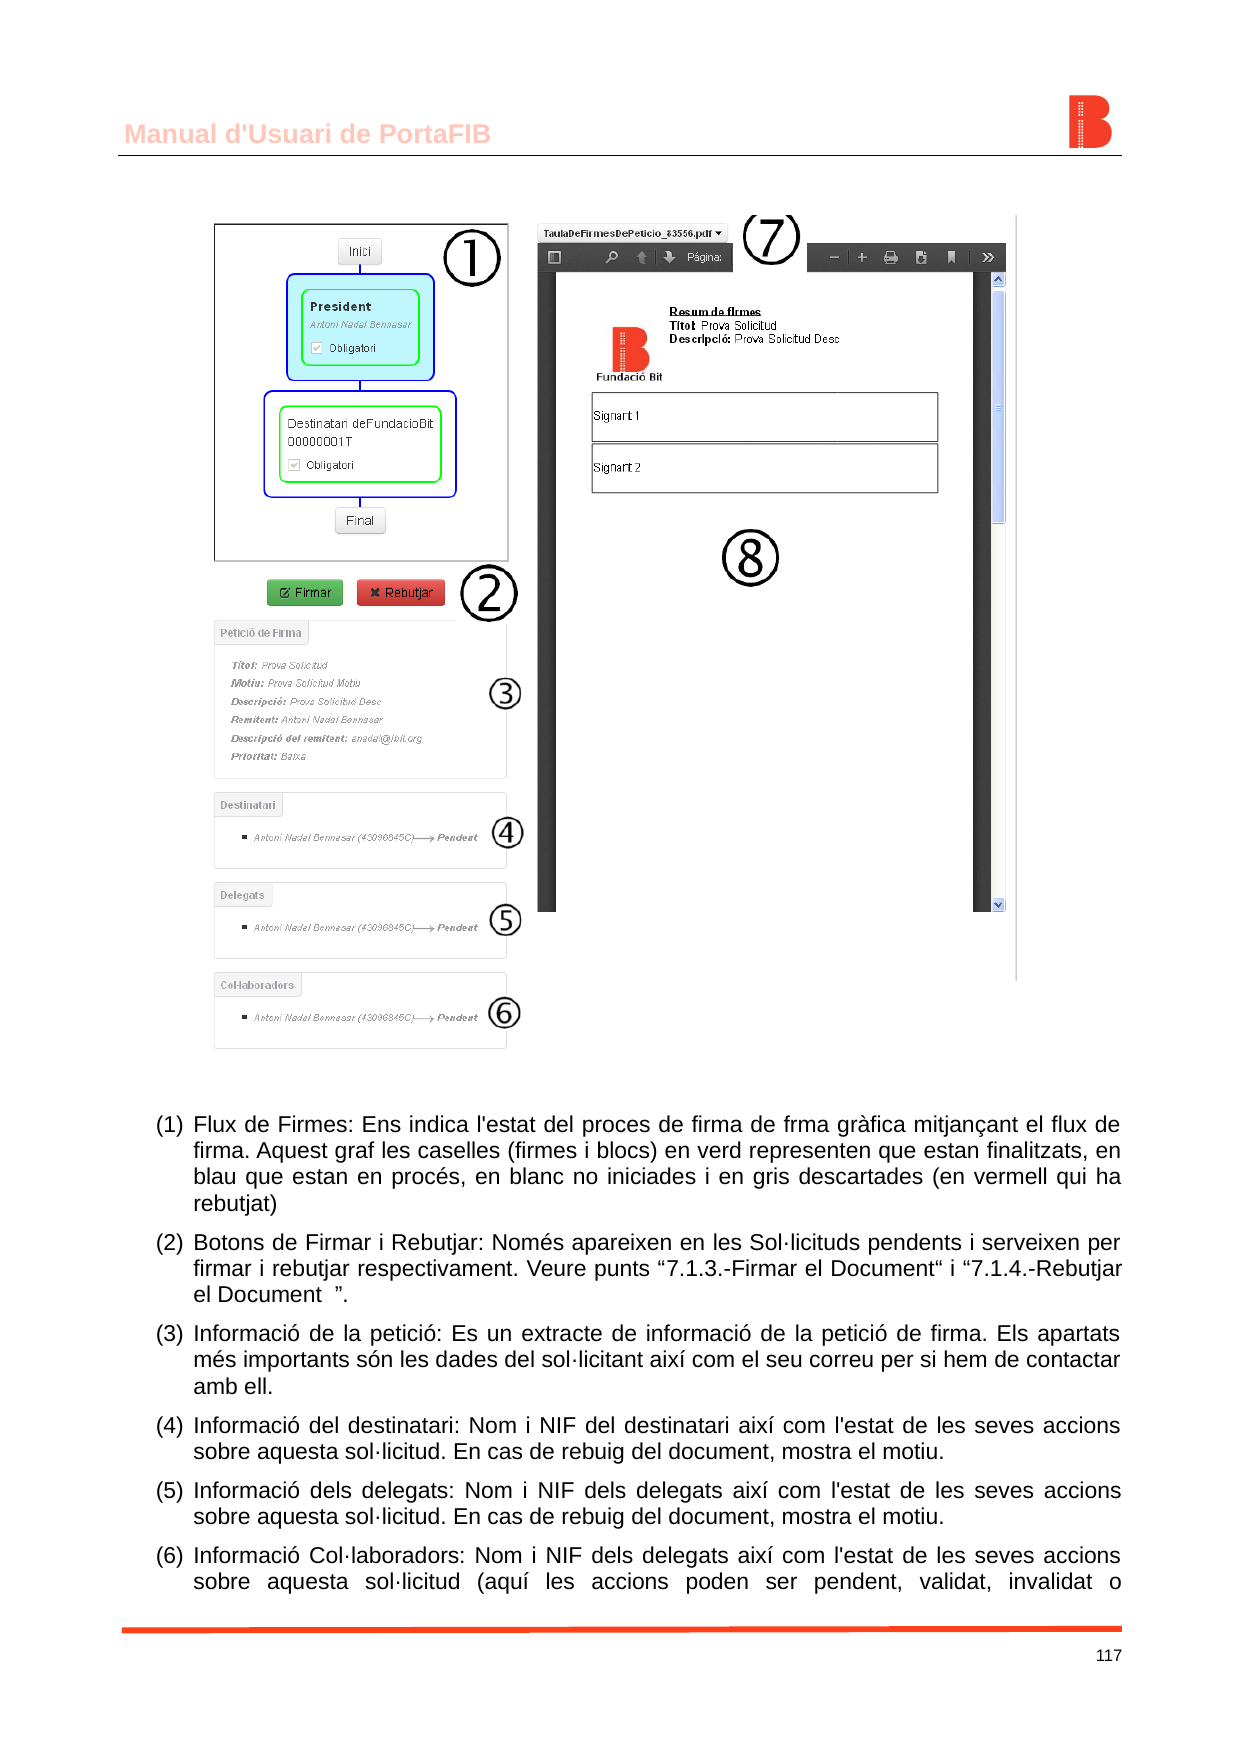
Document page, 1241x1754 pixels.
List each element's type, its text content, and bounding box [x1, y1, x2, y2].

picture [206, 215, 1034, 1060]
list Informació de la petició: Es un extracte de informació de la petició de firma. Els apartats més importants són les dades del sol·licitant així com el seu correu per si hem de contactar amb ell. [156, 1320, 1122, 1399]
list Botons de Firmar i Rebutjar: Només apareixen en les Sol·licituds pendents i serveixen per firmar i rebutjar respectivament. Veure punts “7.1.3.-Firmar el Document“ i “7.1.4.-Rebutjar el Document ”. [156, 1228, 1122, 1307]
list Informació del destinatari: Nom i NIF del destinatari així com l'estat de les seves accions sobre aquesta sol·licitud. En cas de rebuig del document, mostra el motiu. [156, 1412, 1122, 1464]
list Informació Col·laboradors: Nom i NIF dels delegats així com l'estat de les seves accions sobre aquesta sol·licitud (aquí les accions poden ser pendent, validat, invalidat o [156, 1542, 1122, 1595]
list Informació dels delegats: Nom i NIF dels delegats així com l'estat de les seves accions sobre aquesta sol·licitud. En cas de rebuig del document, mostra el motiu. [156, 1477, 1122, 1529]
picture [1063, 94, 1117, 150]
list Flux de Firmes: Ens indica l'estat del proces de firma de frma gràfica mitjançant el flux de firma. Aquest graf les caselles (firmes i blocs) en verd representen que estan finalitzats, en blau que estan en procés, en blanc no iniciades i en gris descartades (en vermell qui ha rebutjat) [156, 1111, 1122, 1216]
